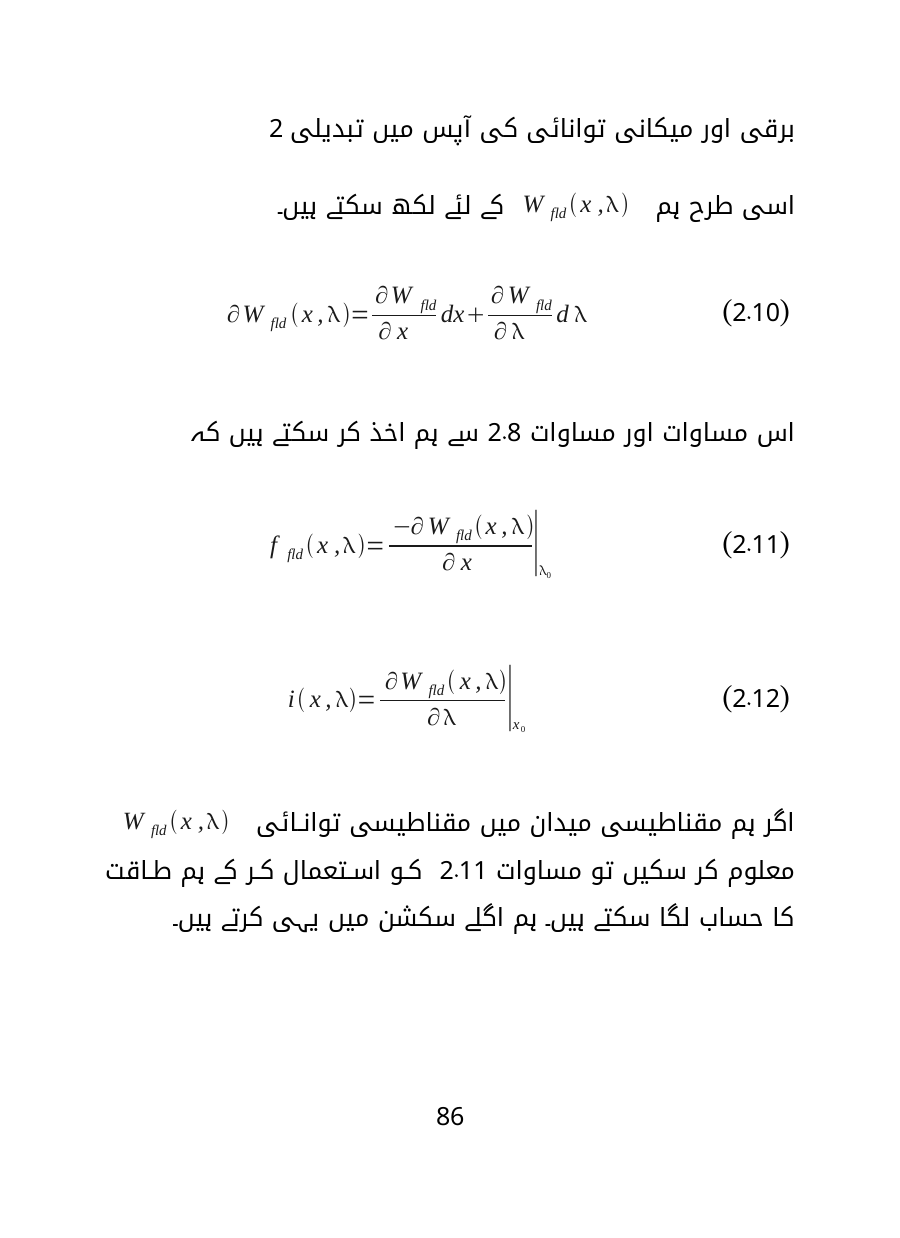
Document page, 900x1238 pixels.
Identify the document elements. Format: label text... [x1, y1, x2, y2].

table_header (2.10) [701, 276, 795, 363]
table_header [105, 658, 699, 753]
table_header (2.11) [703, 504, 795, 598]
table_header [105, 504, 703, 598]
text اس مساوات اور مساوات 2.8 سے ہم اخذ کر سکتے ہیں کہ [105, 409, 795, 457]
table_header [105, 276, 701, 363]
table_header (2.12) [699, 658, 795, 753]
text اگر ہم مقناطیسی میدان میں مقناطیسی توانائی معلوم کر سکیں تو مساوات 2.11 کو استعمال کر کے ہم طاقت کا حساب لگا سکتے ہیں۔ ہم اگلے سکشن میں یہی کرتے ہیں۔ [105, 800, 795, 942]
text اسی طرح ہم کے لئے لکھ سکتے ہیں۔ [105, 182, 795, 230]
